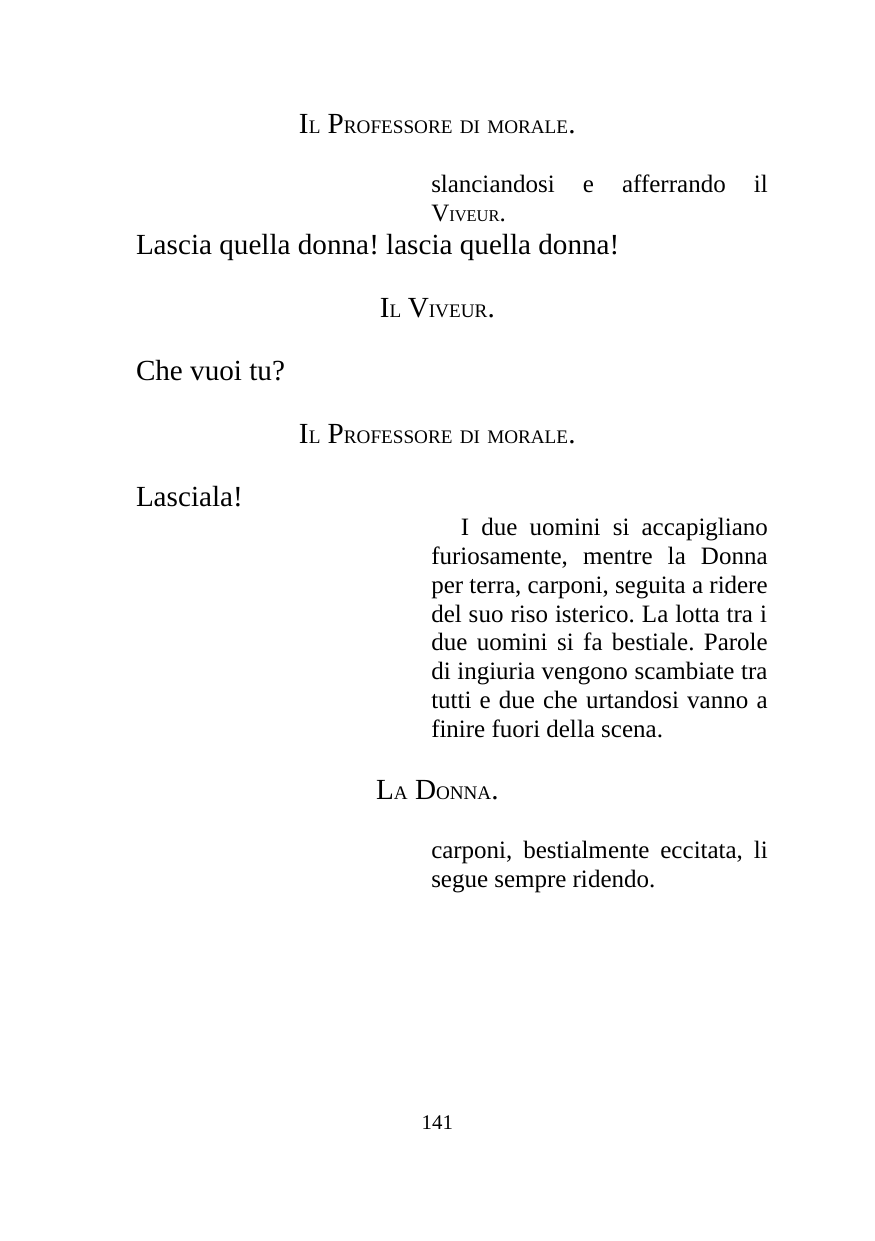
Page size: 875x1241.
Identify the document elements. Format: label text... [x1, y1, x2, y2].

text slanciandosi e afferrando il Viveur. [431, 169, 768, 227]
text Il Viveur. [106, 290, 768, 323]
text La Donna. [106, 772, 768, 805]
text I due uomini si accapigliano furiosamente, mentre la Donna per terra, carponi, seguita a ridere del suo riso isterico. La lotta tra i due uomini si fa bestiale. Parole di ingiuria vengono scambiate tra tutti e due che urtandosi vanno a finire fuori della scena. [431, 512, 768, 742]
text Il Professore di morale. [106, 106, 768, 140]
text Che vuoi tu? [106, 353, 768, 386]
text Lascia quella donna! lascia quella donna! [106, 227, 768, 260]
text Lasciala! [106, 479, 768, 512]
text Il Professore di morale. [106, 416, 768, 449]
text carponi, bestialmente eccitata, li segue sempre ridendo. [431, 835, 768, 892]
